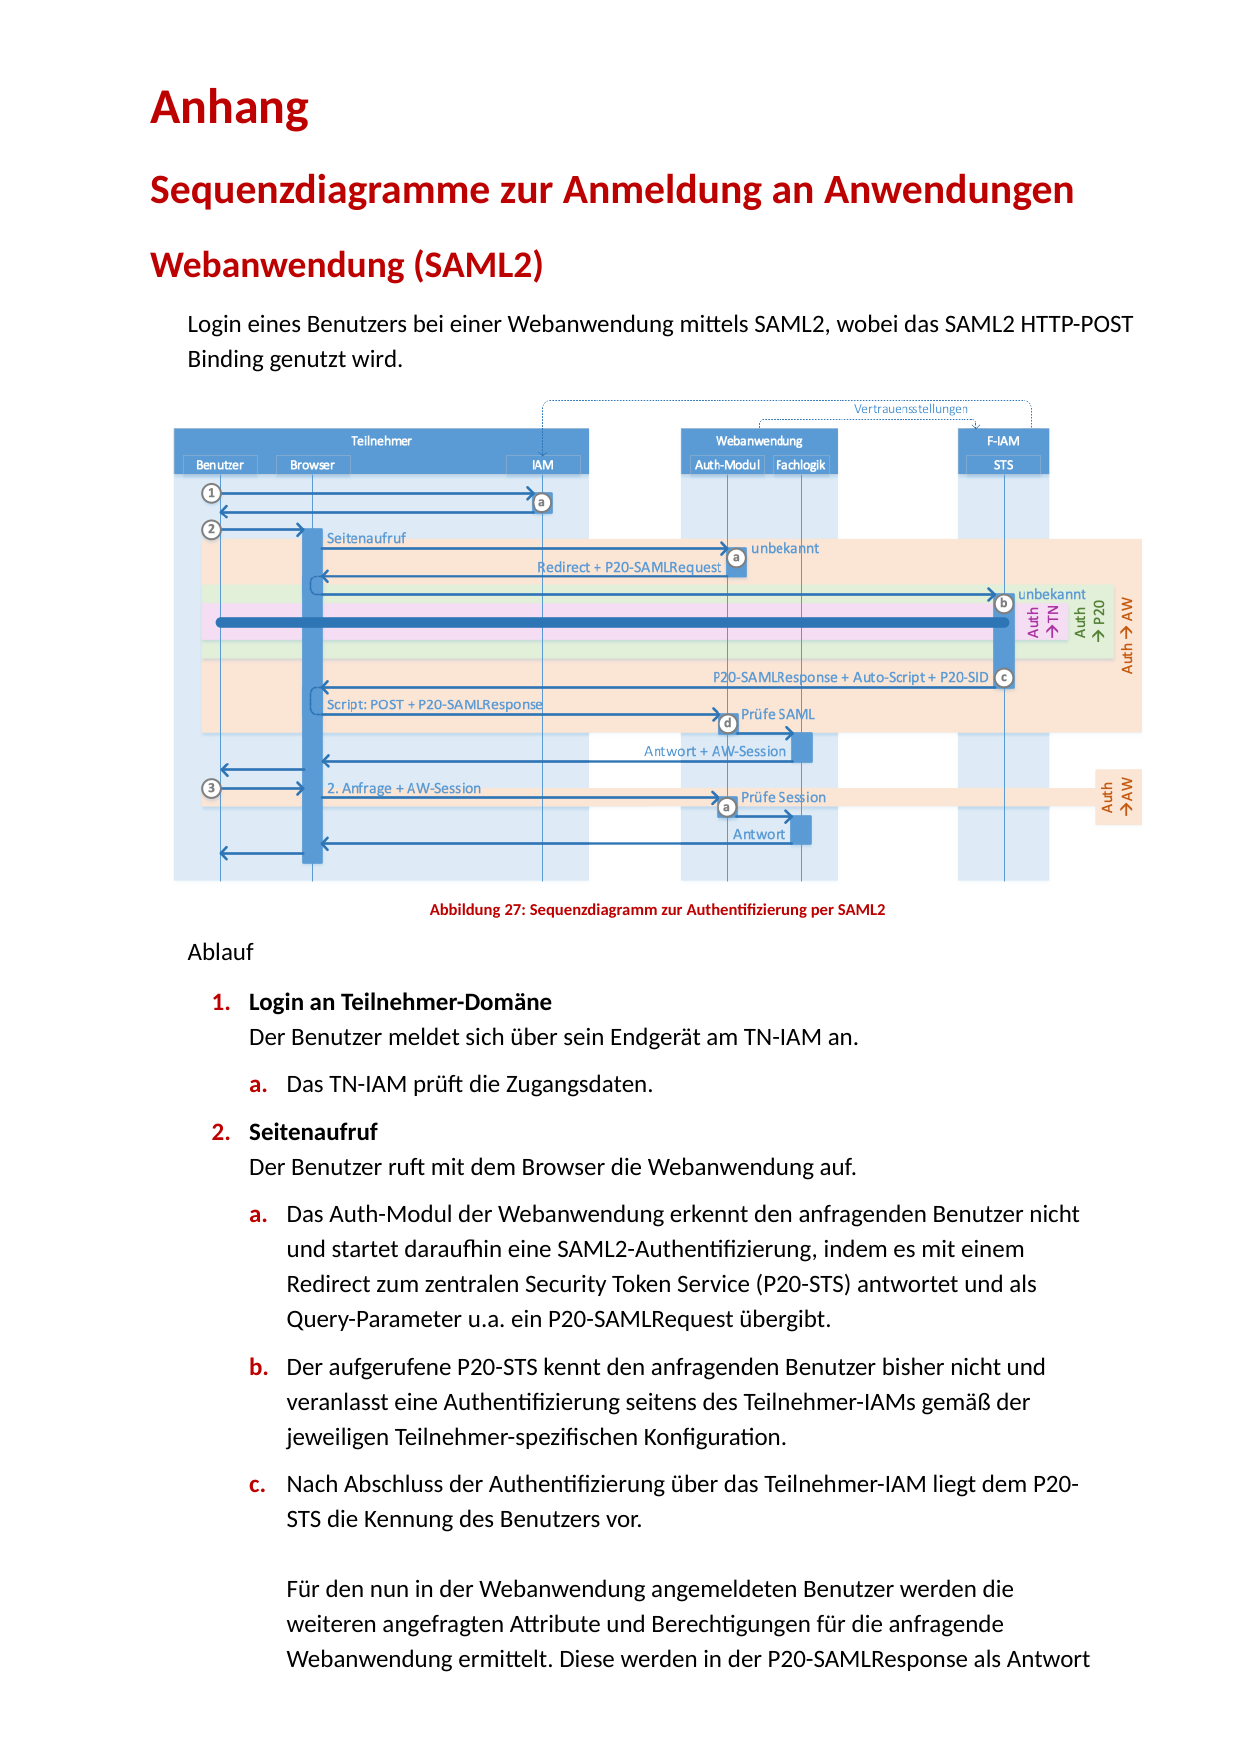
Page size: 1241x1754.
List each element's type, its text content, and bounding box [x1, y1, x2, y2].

list Seitenaufruf Der Benutzer ruft mit dem Browser die Webanwendung auf. [211, 1116, 1104, 1181]
list Nach Abschluss der Authentifizierung über das Teilnehmer-IAM liegt dem P20-STS die Kennung des Benutzers vor. Für den nun in der Webanwendung angemeldeten Benutzer werden die weiteren angefragten Attribute und Berechtigungen für die anfragende Webanwendung ermittelt. Diese werden in der P20-SAMLResponse als Antwort [249, 1468, 1106, 1674]
picture [168, 392, 1147, 887]
text Login eines Benutzers bei einer Webanwendung mittels SAML2, wobei das SAML2 HTTP-POST Binding genutzt wird. [187, 308, 1165, 373]
text Abbildung 27: Sequenzdiagramm zur Authentifizierung per SAML2 [169, 887, 1146, 919]
text Anhang [150, 75, 1165, 136]
text Ablauf [187, 887, 1165, 967]
subtitle Webanwendung (SAML2) [150, 241, 1165, 287]
list Das TN-IAM prüft die Zugangsdaten. [249, 1068, 1106, 1099]
subtitle Sequenzdiagramme zur Anmeldung an Anwendungen [150, 163, 1165, 214]
list Der aufgerufene P20-STS kennt den anfragenden Benutzer bisher nicht und veranlasst eine Authentifizierung seitens des Teilnehmer-IAMs gemäß der jeweiligen Teilnehmer-spezifischen Konfiguration. [249, 1351, 1106, 1451]
list Login an Teilnehmer-Domäne Der Benutzer meldet sich über sein Endgerät am TN-IAM an. [211, 986, 1104, 1051]
list Das Auth-Modul der Webanwendung erkennt den anfragenden Benutzer nicht und startet daraufhin eine SAML2-Authentifizierung, indem es mit einem Redirect zum zentralen Security Token Service (P20-STS) antwortet und als Query-Parameter u.a. ein P20-SAMLRequest übergibt. [249, 1198, 1106, 1334]
